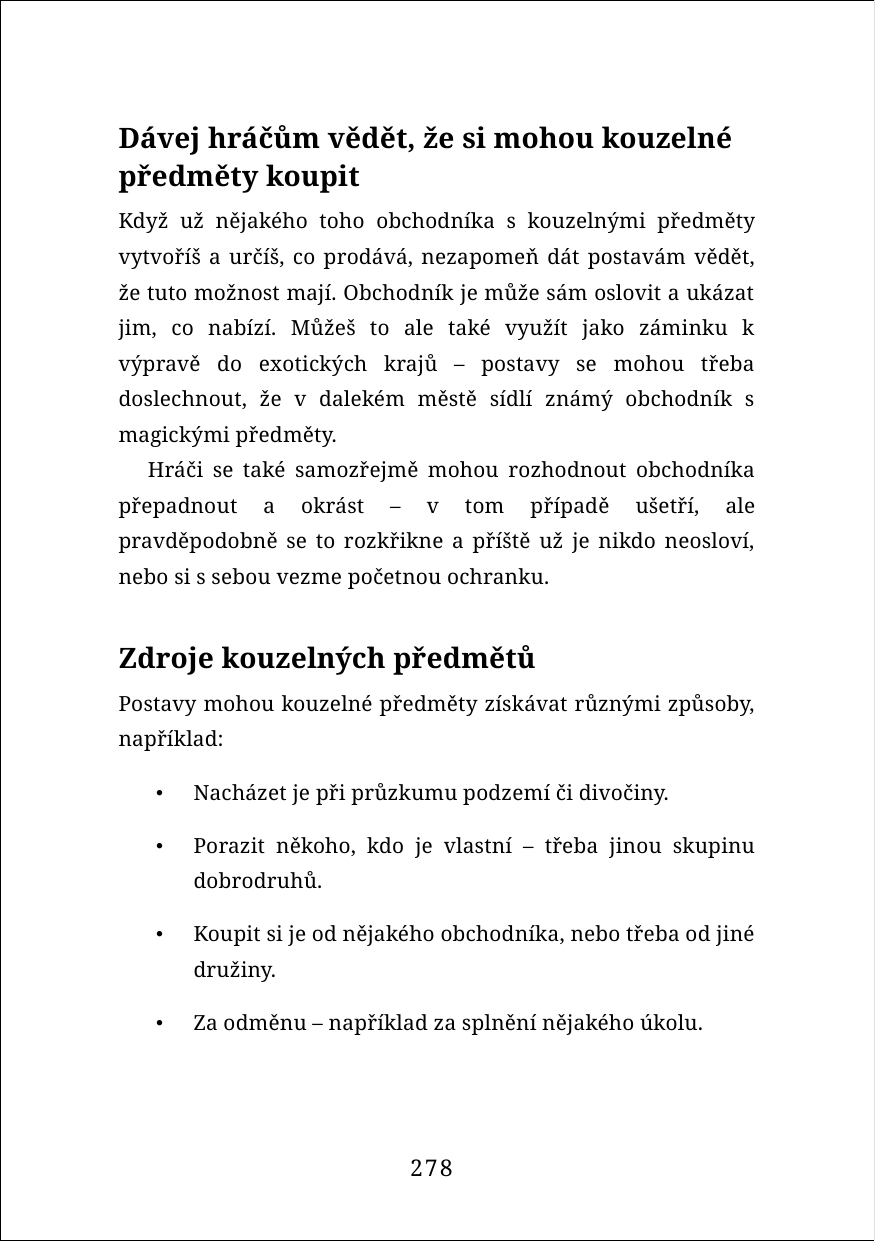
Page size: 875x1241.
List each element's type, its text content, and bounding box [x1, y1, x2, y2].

subtitle Dávej hráčům vědět, že si mohou kouzelné předměty koupit [118, 118, 756, 195]
subtitle Zdroje kouzelných předmětů [118, 639, 756, 677]
text Postavy mohou kouzelné předměty získávat různými způsoby, například: [118, 689, 756, 753]
list Za odměnu – například za splnění nějakého úkolu. [156, 1008, 756, 1037]
list Porazit někoho, kdo je vlastní – třeba jinou skupinu dobrodruhů. [156, 831, 756, 895]
text Když už nějakého toho obchodníka s kouzelnými předměty vytvoříš a určíš, co prodává, nezapomeň dát postavám vědět, že tuto možnost mají. Obchodník je může sám oslovit a ukázat jim, co nabízí. Můžeš to ale také využít jako záminku k výpravě do exotických krajů – postavy se mohou třeba doslechnout, že v dalekém městě sídlí známý obchodník s magickými předměty. Hráči se také samozřejmě mohou rozhodnout obchodníka přepadnout a okrást – v tom případě ušetří, ale pravděpodobně se to rozkřikne a příště už je nikdo neosloví, nebo si s sebou vezme početnou ochranku. [118, 207, 756, 590]
list Nacházet je při průzkumu podzemí či divočiny. [156, 778, 756, 806]
list Koupit si je od nějakého obchodníka, nebo třeba od jiné družiny. [156, 919, 756, 983]
